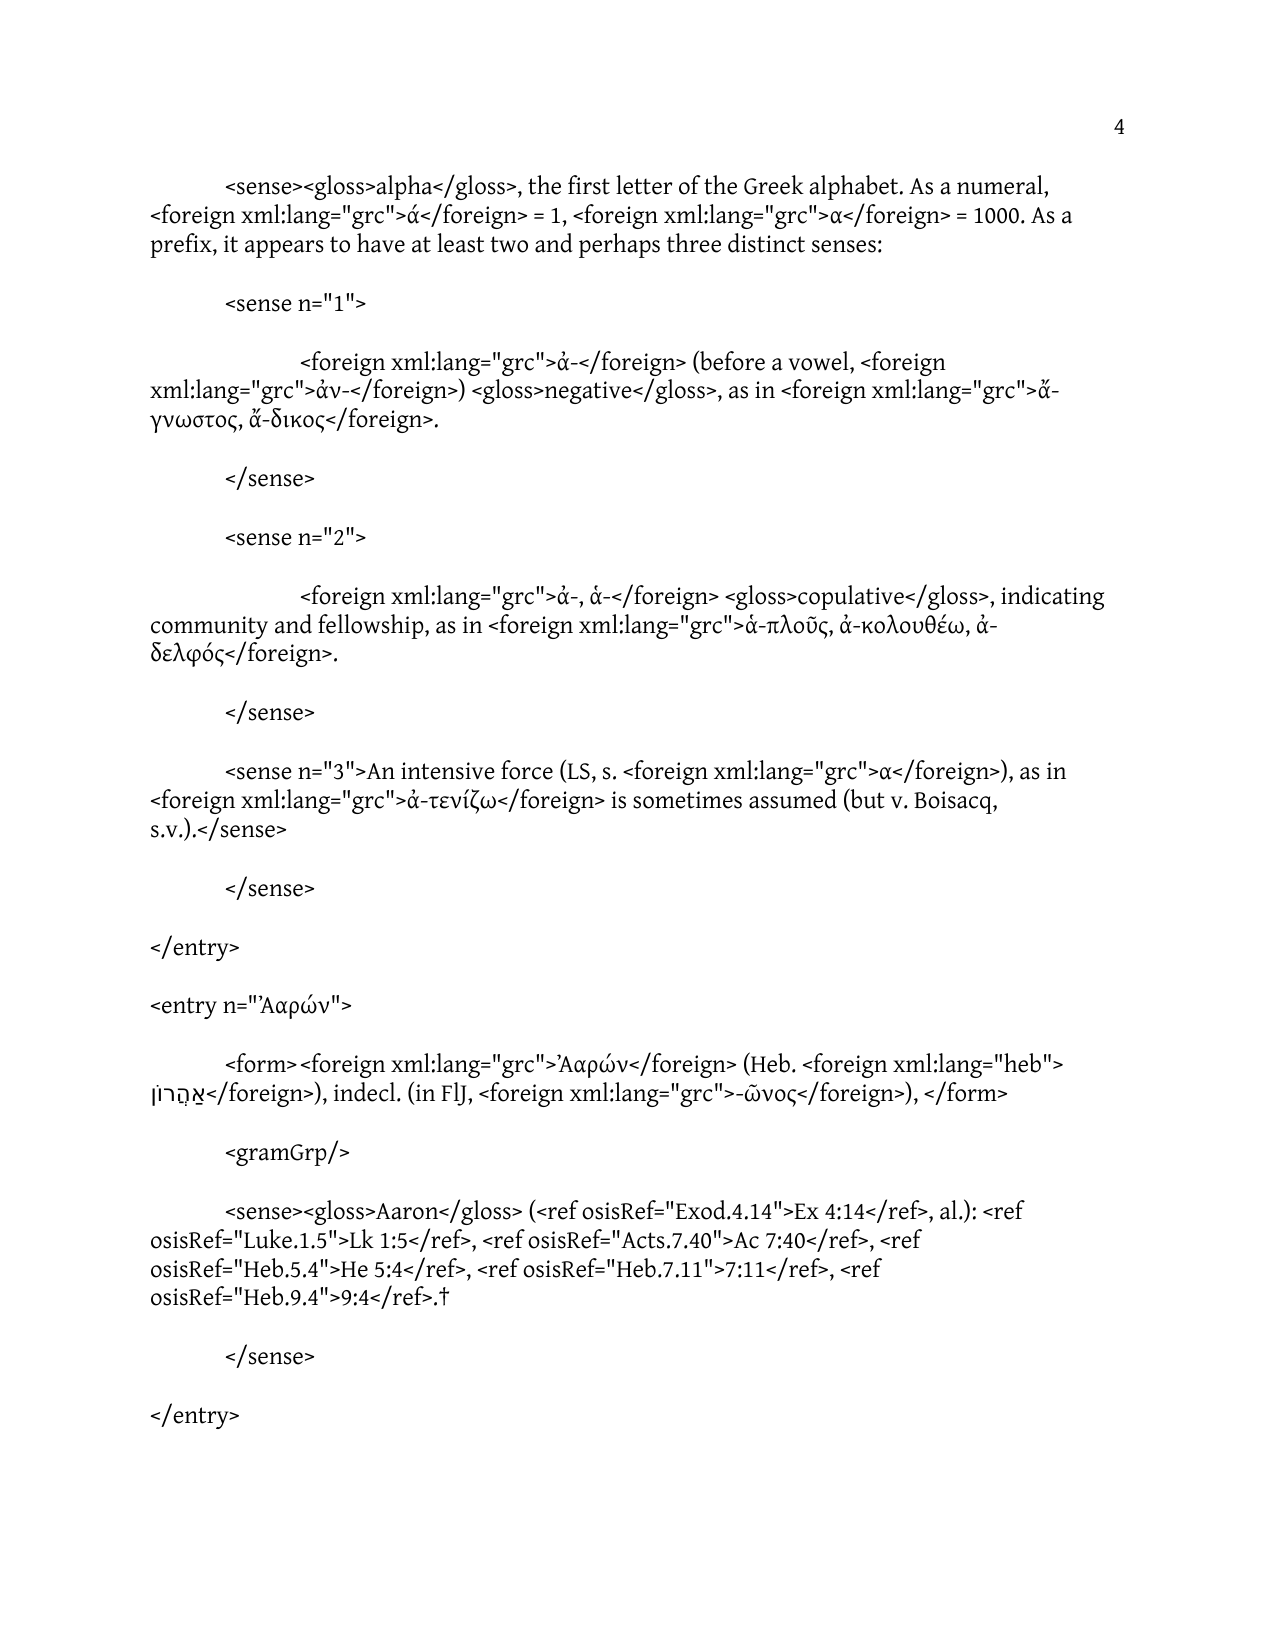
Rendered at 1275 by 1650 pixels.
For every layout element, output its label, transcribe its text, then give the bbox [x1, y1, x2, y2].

text <sense n="2"> [150, 523, 1125, 552]
text <sense><gloss>alpha</gloss>, the first letter of the Greek alphabet. As a numeral, <foreign xml:lang="grc">ά</foreign> = 1, <foreign xml:lang="grc">α</foreign> = 1000. As a prefix, it appears to have at least two and perhaps three distinct senses: [150, 172, 1125, 259]
text <sense n="3">An intensive force (LS, s. <foreign xml:lang="grc">α</foreign>), as in <foreign xml:lang="grc">ἀ-τενίζω</foreign> is sometimes assumed (but v. Boisacq, s.v.).</sense> [150, 758, 1125, 844]
text <foreign xml:lang="grc">ἀ-</foreign> (before a vowel, <foreign xml:lang="grc">ἀν-</foreign>) <gloss>negative</gloss>, as in <foreign xml:lang="grc">ἄ-γνωστος, ἄ-δικος</foreign>. [150, 348, 1125, 434]
text <form> <foreign xml:lang="grc">Ἀαρών</foreign> (Heb. <foreign xml:lang="heb">אַהֲרוֹן</foreign>), indecl. (in FlJ, <foreign xml:lang="grc">-ῶνος</foreign>), </form> [150, 1051, 1125, 1108]
text <entry n="Ἀαρών"> [150, 992, 1125, 1021]
text <sense n="1"> [150, 289, 1125, 318]
text <foreign xml:lang="grc">ἀ-, ἁ-</foreign> <gloss>copulative</gloss>, indicating community and fellowship, as in <foreign xml:lang="grc">ἁ-πλοῦς, ἀ-κολουθέω, ἀ-δελφός</foreign>. [150, 582, 1125, 669]
text </sense> [150, 874, 1125, 903]
text </entry> [150, 1402, 1125, 1430]
text </sense> [150, 699, 1125, 728]
text </sense> [150, 464, 1125, 493]
text </entry> [150, 933, 1125, 962]
text <sense><gloss>Aaron</gloss> (<ref osisRef="Exod.4.14">Ex 4:14</ref>, al.): <ref osisRef="Luke.1.5">Lk 1:5</ref>, <ref osisRef="Acts.7.40">Ac 7:40</ref>, <ref osisRef="Heb.5.4">He 5:4</ref>, <ref osisRef="Heb.7.11">7:11</ref>, <ref osisRef="Heb.9.4">9:4</ref>.† [150, 1197, 1125, 1313]
text </sense> [150, 1343, 1125, 1372]
text <gramGrp/> [150, 1138, 1125, 1167]
